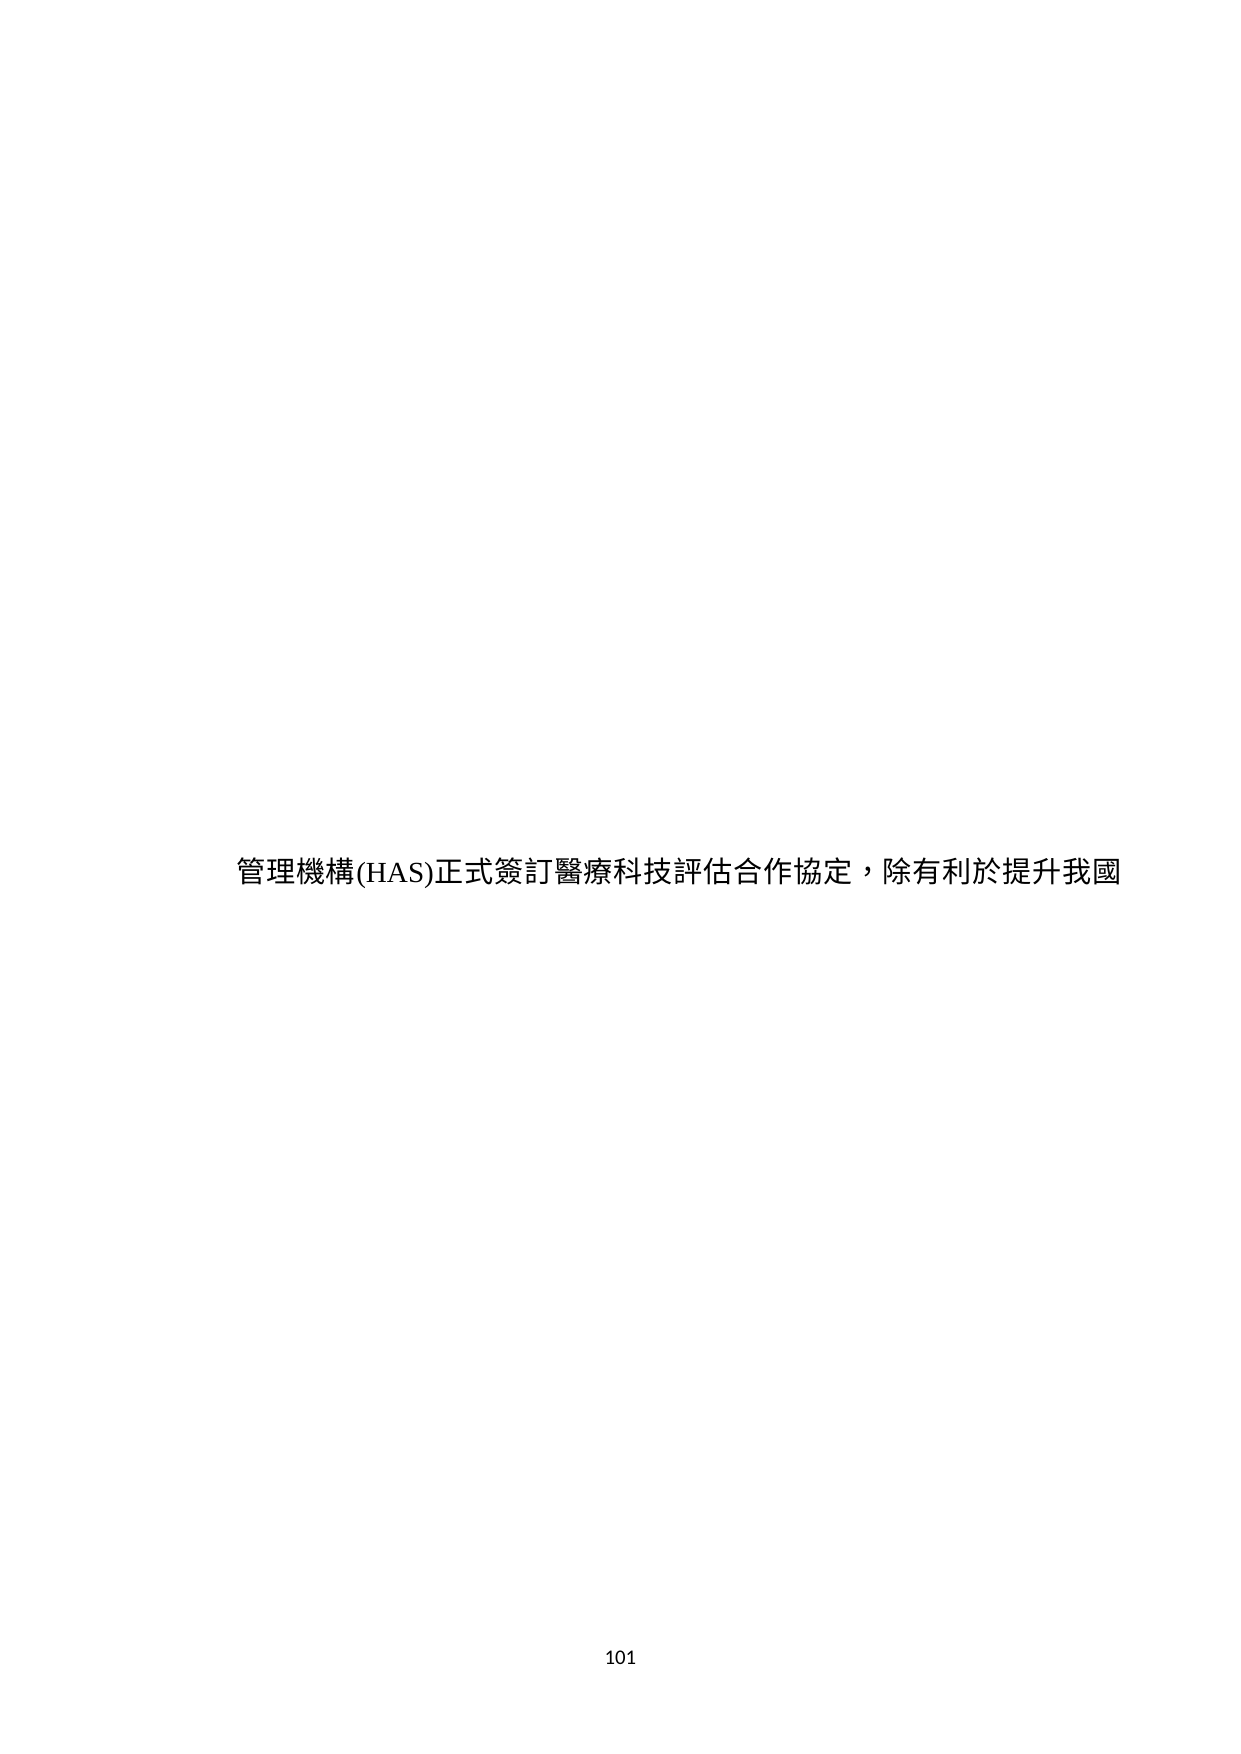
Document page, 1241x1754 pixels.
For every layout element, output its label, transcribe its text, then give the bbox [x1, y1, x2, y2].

list 管理機構(HAS)正式簽訂醫療科技評估合作協定，除有利於提升我國 [168, 828, 1122, 891]
